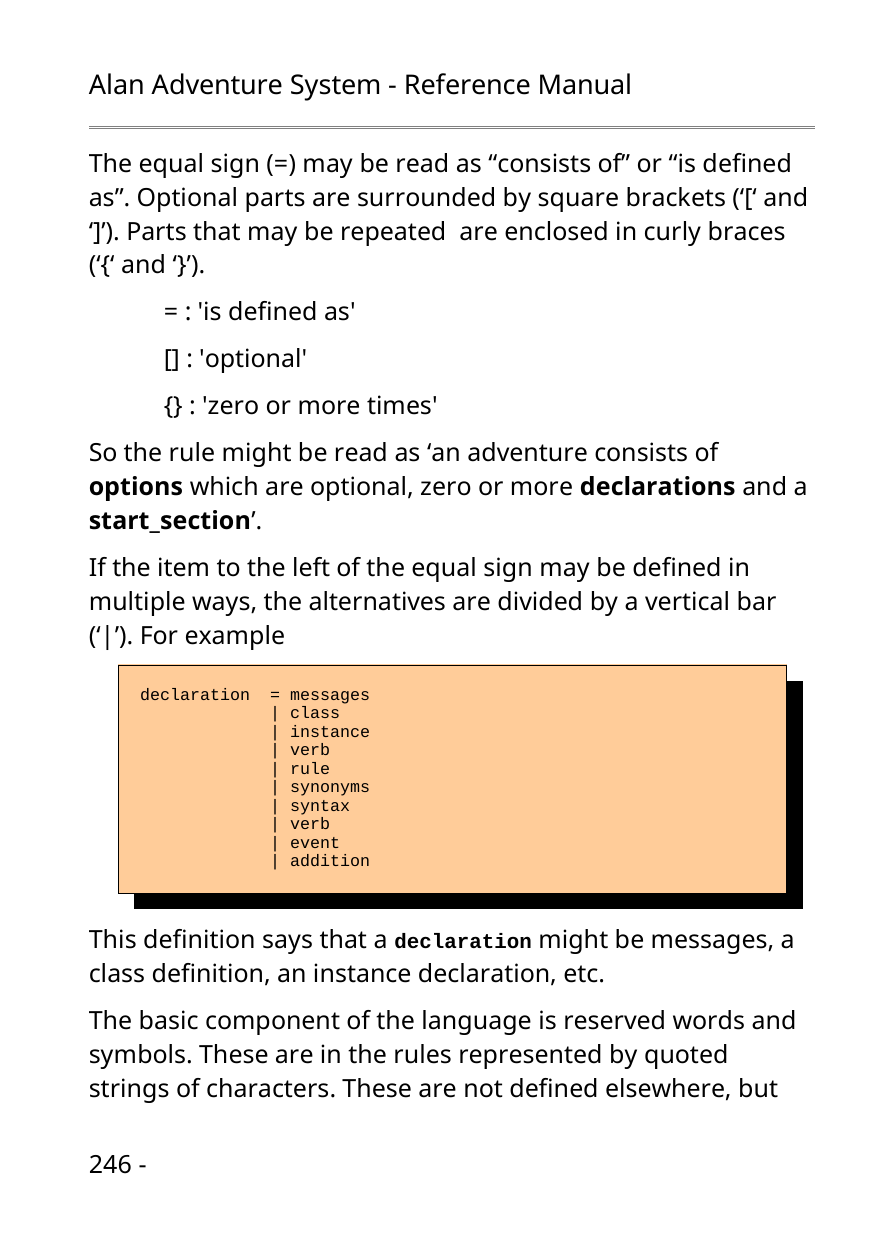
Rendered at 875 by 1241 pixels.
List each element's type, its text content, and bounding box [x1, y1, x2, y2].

text [] : 'optional' [163, 341, 815, 375]
text This definition says that a declaration might be messages, a class definition, an instance declaration, etc. [88, 922, 815, 990]
text = : 'is defined as' [163, 294, 815, 328]
text declaration = messages | class | instance | verb | rule | synonyms | syntax | verb | event | addition [119, 666, 786, 893]
text So the rule might be read as ‘an adventure consists of options which are optional, zero or more declarations and a start_section’. [88, 435, 815, 537]
text The equal sign (=) may be read as “consists of” or “is defined as”. Optional parts are surrounded by square brackets (‘[‘ and ‘]’). Parts that may be repeated are enclosed in curly braces (‘{‘ and ‘}’). [88, 146, 815, 281]
text If the item to the left of the equal sign may be defined in multiple ways, the alternatives are divided by a vertical bar (‘|’). For example [88, 550, 815, 652]
text {} : 'zero or more times' [163, 388, 815, 422]
text The basic component of the language is reserved words and symbols. These are in the rules represented by quoted strings of characters. These are not defined elsewhere, but [88, 1003, 815, 1105]
